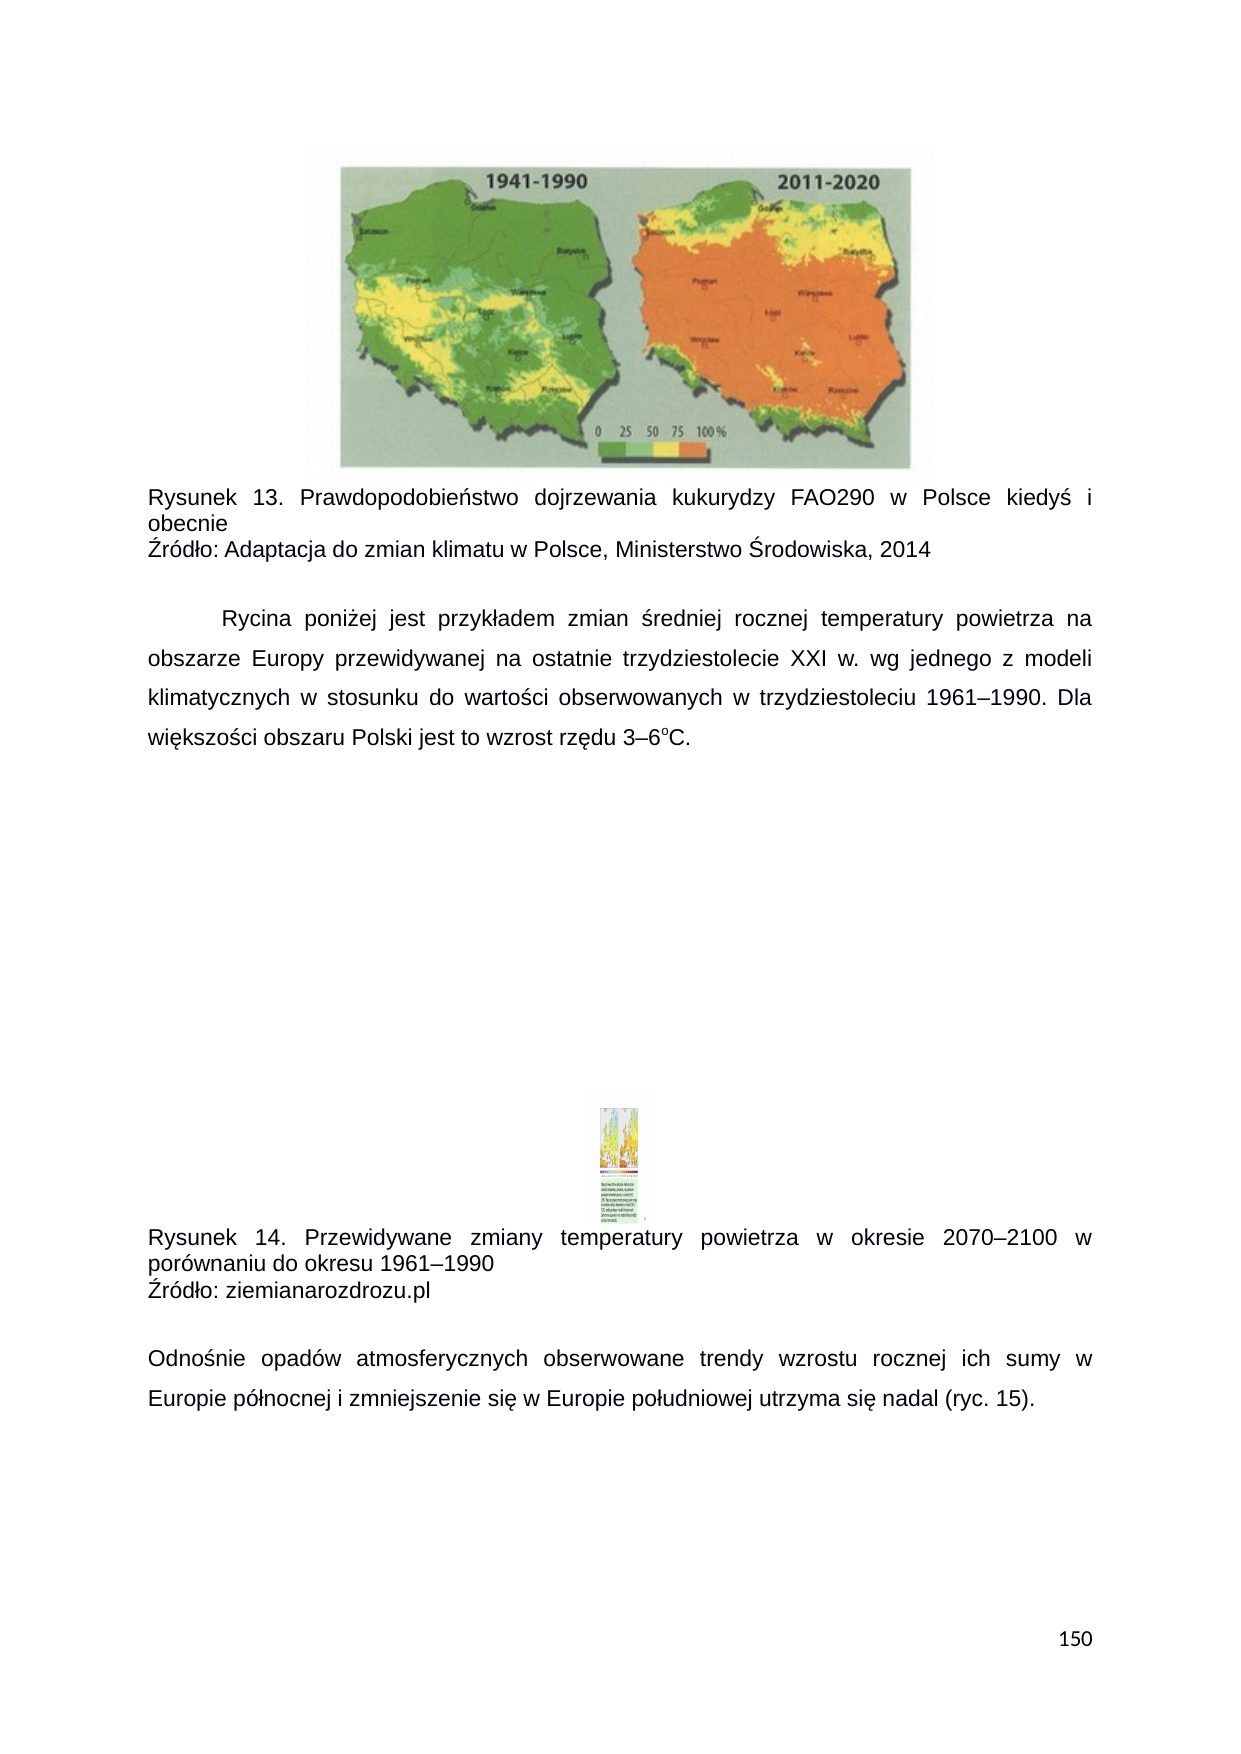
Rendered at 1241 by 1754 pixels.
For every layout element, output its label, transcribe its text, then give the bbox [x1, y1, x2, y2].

text Rycina poniżej jest przykładem zmian średniej rocznej temperatury powietrza na obszarze Europy przewidywanej na ostatnie trzydziestolecie XXI w. wg jednego z modeli klimatycznych w stosunku do wartości obserwowanych w trzydziestoleciu 1961–1990. Dla większości obszaru Polski jest to wzrost rzędu 3–6oC. [148, 605, 1093, 750]
text Źródło: ziemianarozdrozu.pl [148, 1277, 1093, 1303]
picture [305, 147, 935, 484]
text Źródło: Adaptacja do zmian klimatu w Polsce, Ministerstwo Środowiska, 2014 [148, 536, 1093, 563]
picture [383, 775, 858, 1224]
text Rysunek 13. Prawdopodobieństwo dojrzewania kukurydzy FAO290 w Polsce kiedyś i obecnie [148, 483, 1093, 536]
text Rysunek 14. Przewidywane zmiany temperatury powietrza w okresie 2070–2100 w porównaniu do okresu 1961–1990 [148, 1224, 1093, 1277]
text Odnośnie opadów atmosferycznych obserwowane trendy wzrostu rocznej ich sumy w Europie północnej i zmniejszenie się w Europie południowej utrzyma się nadal (ryc. 15). [148, 1345, 1093, 1411]
